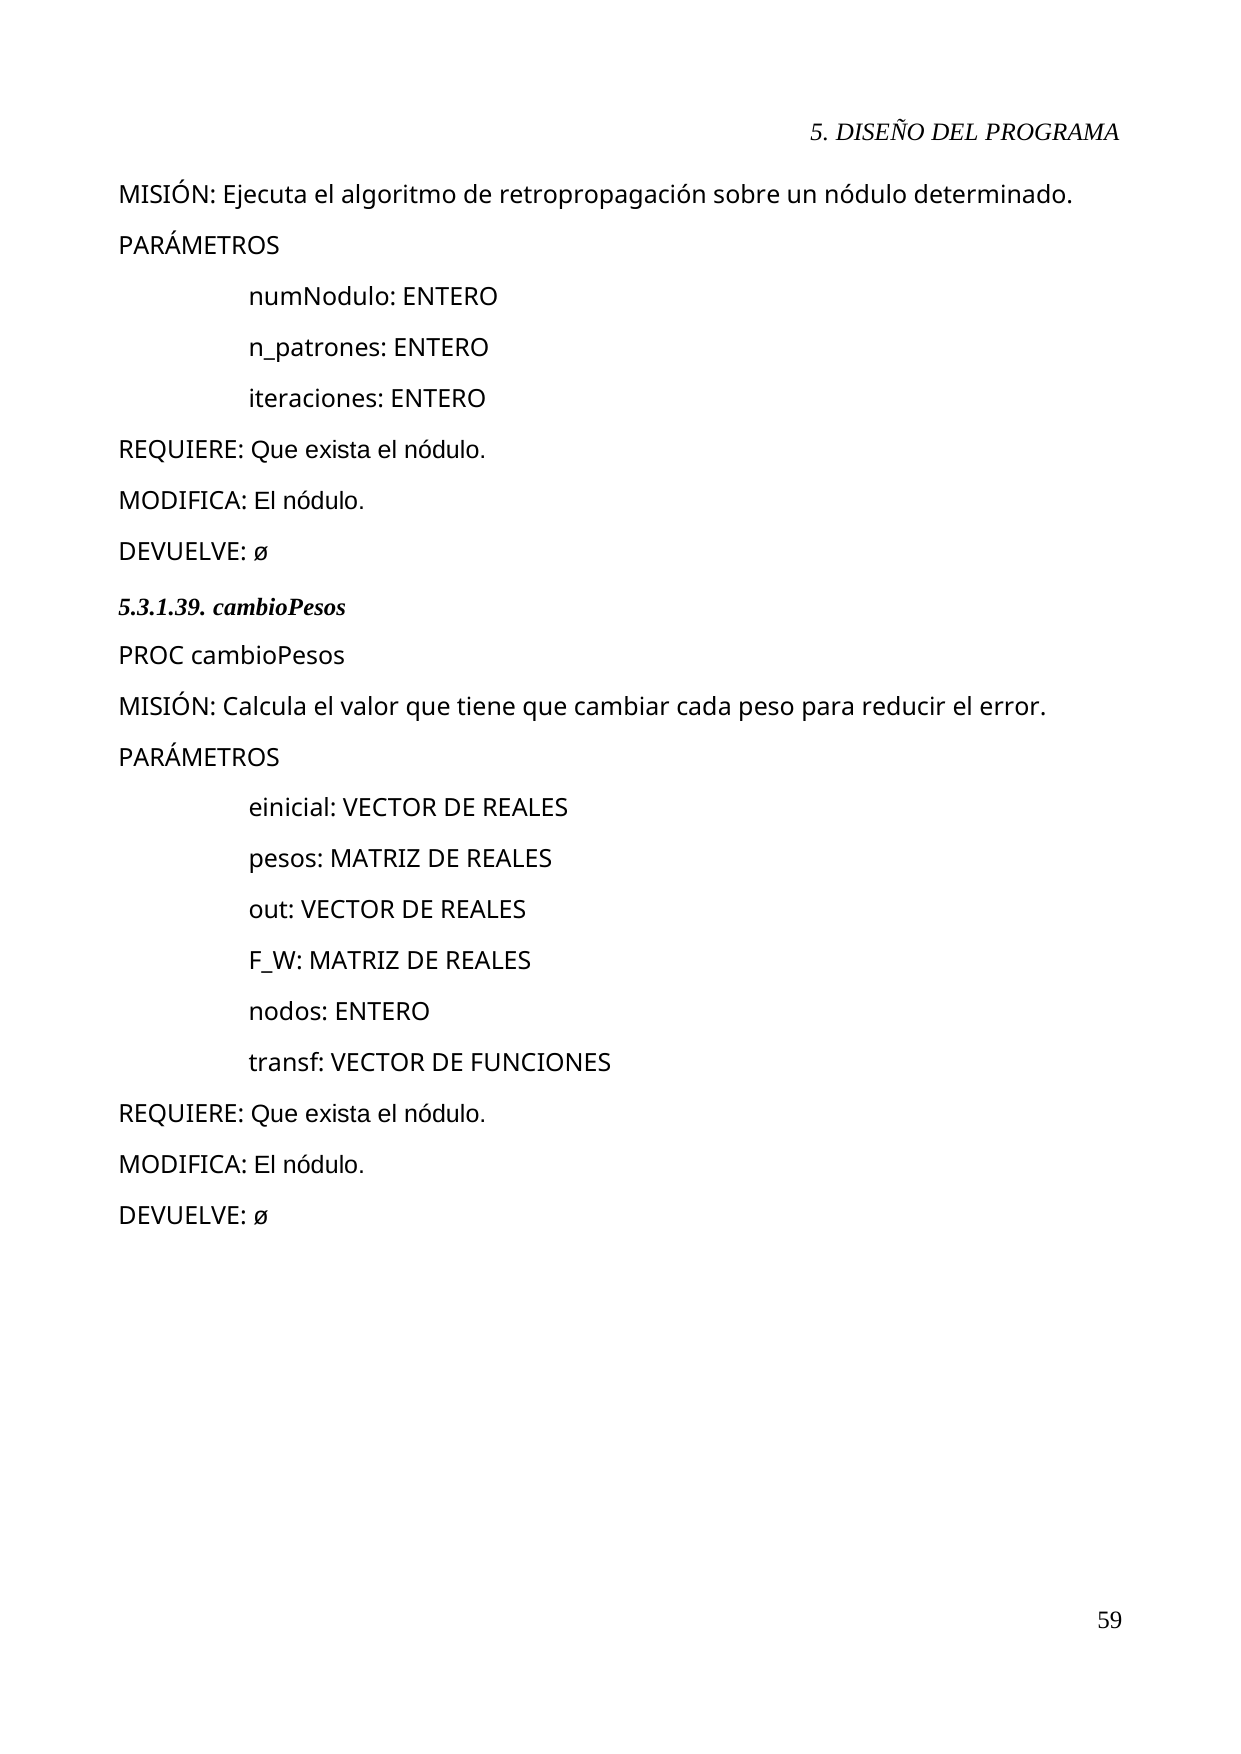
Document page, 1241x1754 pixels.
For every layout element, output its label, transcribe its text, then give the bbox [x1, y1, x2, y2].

text iteraciones: ENTERO [118, 381, 1122, 415]
text transf: VECTOR DE FUNCIONES [118, 1045, 1122, 1079]
text numNodulo: ENTERO [118, 279, 1122, 313]
text REQUIERE: Que exista el nódulo. [118, 1096, 1122, 1130]
text DEVUELVE: ø [118, 1198, 1122, 1232]
text MISIÓN: Calcula el valor que tiene que cambiar cada peso para reducir el error. [118, 688, 1122, 722]
text MODIFICA: El nódulo. [118, 483, 1122, 517]
text MISIÓN: Ejecuta el algoritmo de retropropagación sobre un nódulo determinado. [118, 177, 1122, 211]
text MODIFICA: El nódulo. [118, 1147, 1122, 1181]
text n_patrones: ENTERO [118, 330, 1122, 364]
text einicial: VECTOR DE REALES [118, 790, 1122, 824]
text pesos: MATRIZ DE REALES [118, 841, 1122, 875]
text nodos: ENTERO [118, 994, 1122, 1028]
subtitle 5.3.1.39. cambioPesos [118, 593, 1122, 621]
text PARÁMETROS [118, 739, 1122, 773]
text F_W: MATRIZ DE REALES [118, 943, 1122, 977]
text REQUIERE: Que exista el nódulo. [118, 432, 1122, 466]
text PARÁMETROS [118, 228, 1122, 262]
text DEVUELVE: ø [118, 534, 1122, 568]
text out: VECTOR DE REALES [118, 892, 1122, 926]
text PROC cambioPesos [118, 638, 1122, 672]
